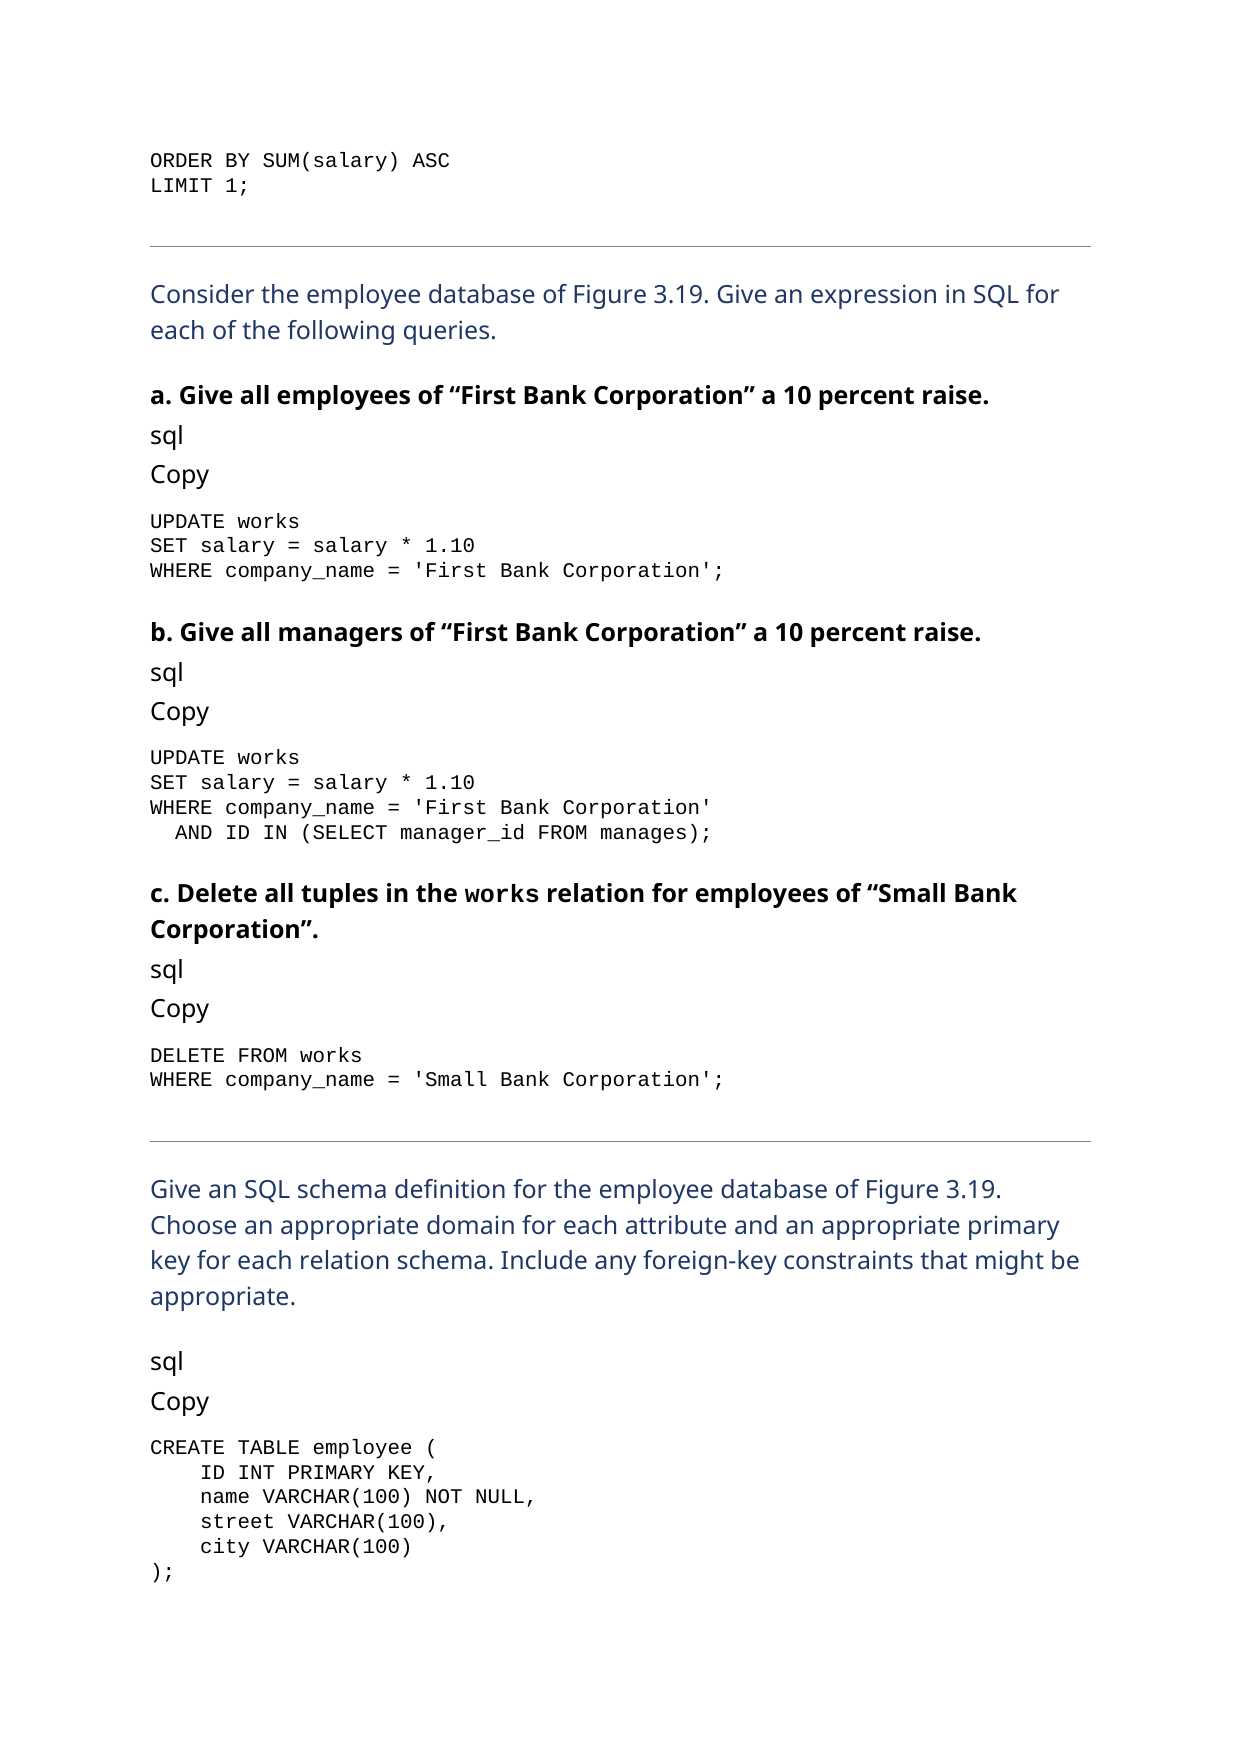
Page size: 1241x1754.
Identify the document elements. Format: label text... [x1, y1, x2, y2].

text Copy [150, 457, 1091, 491]
text ); [150, 1561, 1091, 1584]
subtitle Give an SQL schema definition for the employee database of Figure 3.19. Choose an appropriate domain for each attribute and an appropriate primary key for each relation schema. Include any foreign-key constraints that might be appropriate. [150, 1172, 1091, 1313]
subtitle c. Delete all tuples in the works relation for employees of “Small Bank Corporation”. [150, 876, 1091, 946]
text UPDATE works [150, 747, 1091, 771]
text Copy [150, 693, 1091, 728]
text UPDATE works [150, 511, 1091, 534]
subtitle Consider the employee database of Figure 3.19. Give an expression in SQL for each of the following queries. [150, 277, 1091, 347]
text WHERE company_name = 'First Bank Corporation' [150, 797, 1091, 821]
text ORDER BY SUM(salary) ASC [150, 150, 1091, 174]
subtitle a. Give all employees of “First Bank Corporation” a 10 percent raise. [150, 378, 1091, 412]
text sql [150, 654, 1091, 688]
text LIMIT 1; [150, 175, 1091, 198]
text ID INT PRIMARY KEY, [150, 1462, 1091, 1485]
text WHERE company_name = 'First Bank Corporation'; [150, 560, 1091, 584]
text AND ID IN (SELECT manager_id FROM manages); [150, 822, 1091, 845]
text SET salary = salary * 1.10 [150, 535, 1091, 559]
text SET salary = salary * 1.10 [150, 772, 1091, 796]
text DELETE FROM works [150, 1045, 1091, 1068]
text city VARCHAR(100) [150, 1536, 1091, 1560]
subtitle b. Give all managers of “First Bank Corporation” a 10 percent raise. [150, 614, 1091, 648]
text WHERE company_name = 'Small Bank Corporation'; [150, 1069, 1091, 1093]
text Copy [150, 1383, 1091, 1417]
text sql [150, 1344, 1091, 1378]
text street VARCHAR(100), [150, 1511, 1091, 1535]
text sql [150, 952, 1091, 986]
text name VARCHAR(100) NOT NULL, [150, 1486, 1091, 1510]
text sql [150, 418, 1091, 452]
text CREATE TABLE employee ( [150, 1437, 1091, 1461]
text Copy [150, 991, 1091, 1025]
